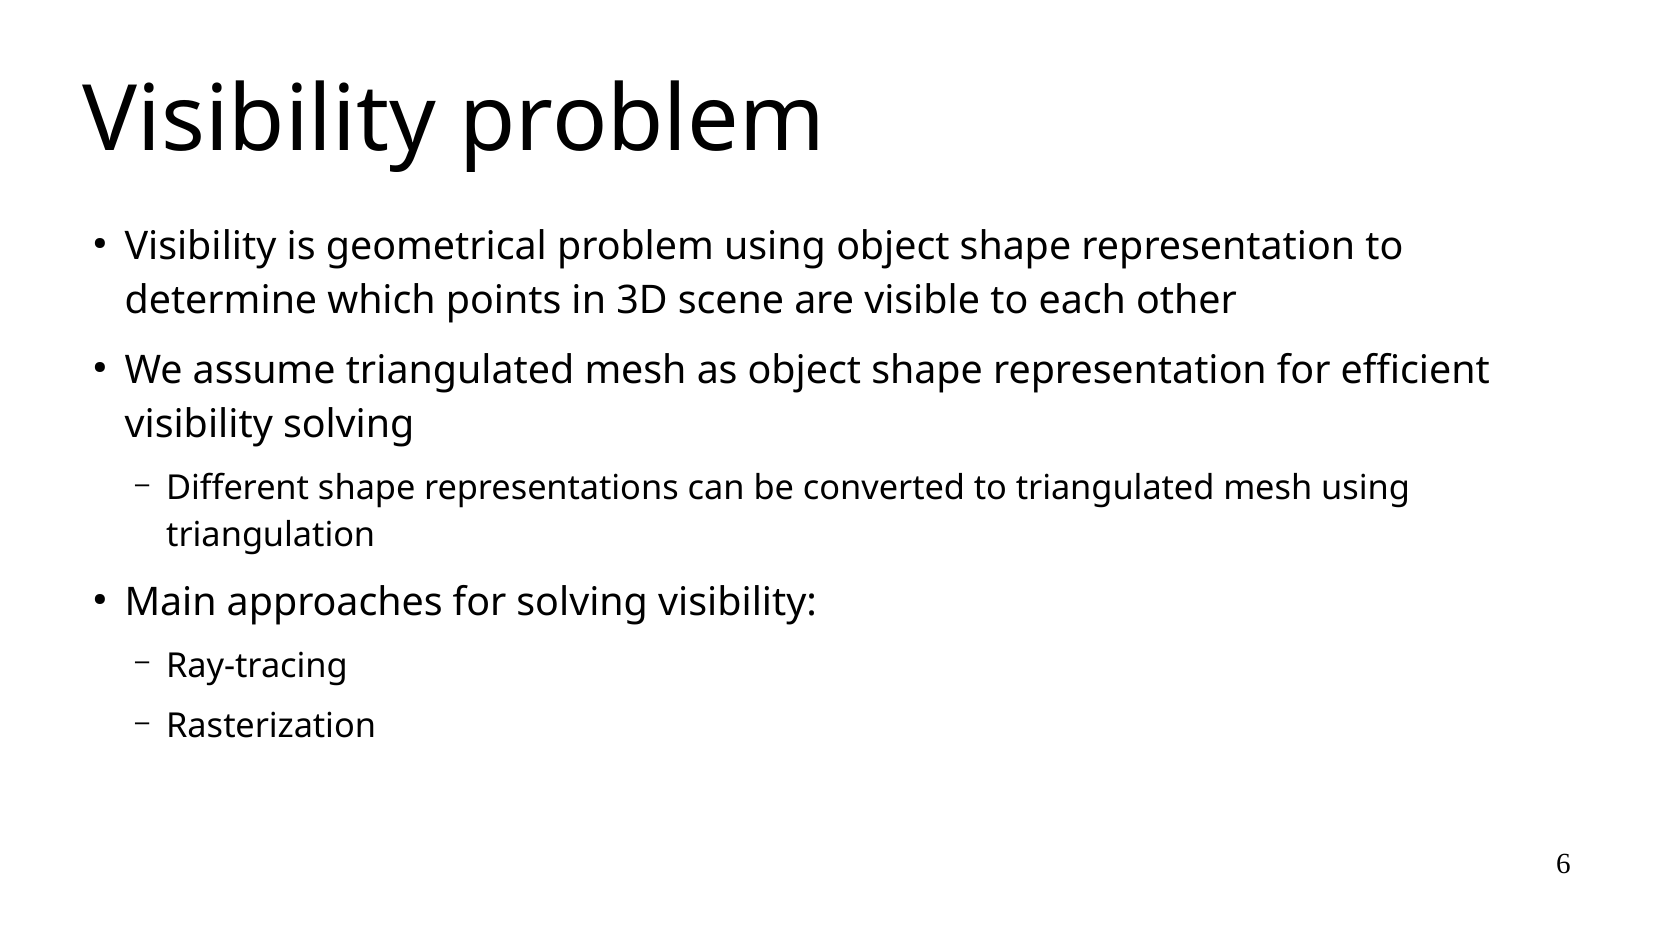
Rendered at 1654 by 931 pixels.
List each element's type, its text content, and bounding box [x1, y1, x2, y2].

list Visibility is geometrical problem using object shape representation to determine which points in 3D scene are visible to each other We assume triangulated mesh as object shape representation for efficient visibility solving Different shape representations can be converted to triangulated mesh using triangulation Main approaches for solving visibility: Ray-tracing Rasterization [82, 217, 1571, 758]
title Visibility problem [82, 37, 1571, 193]
